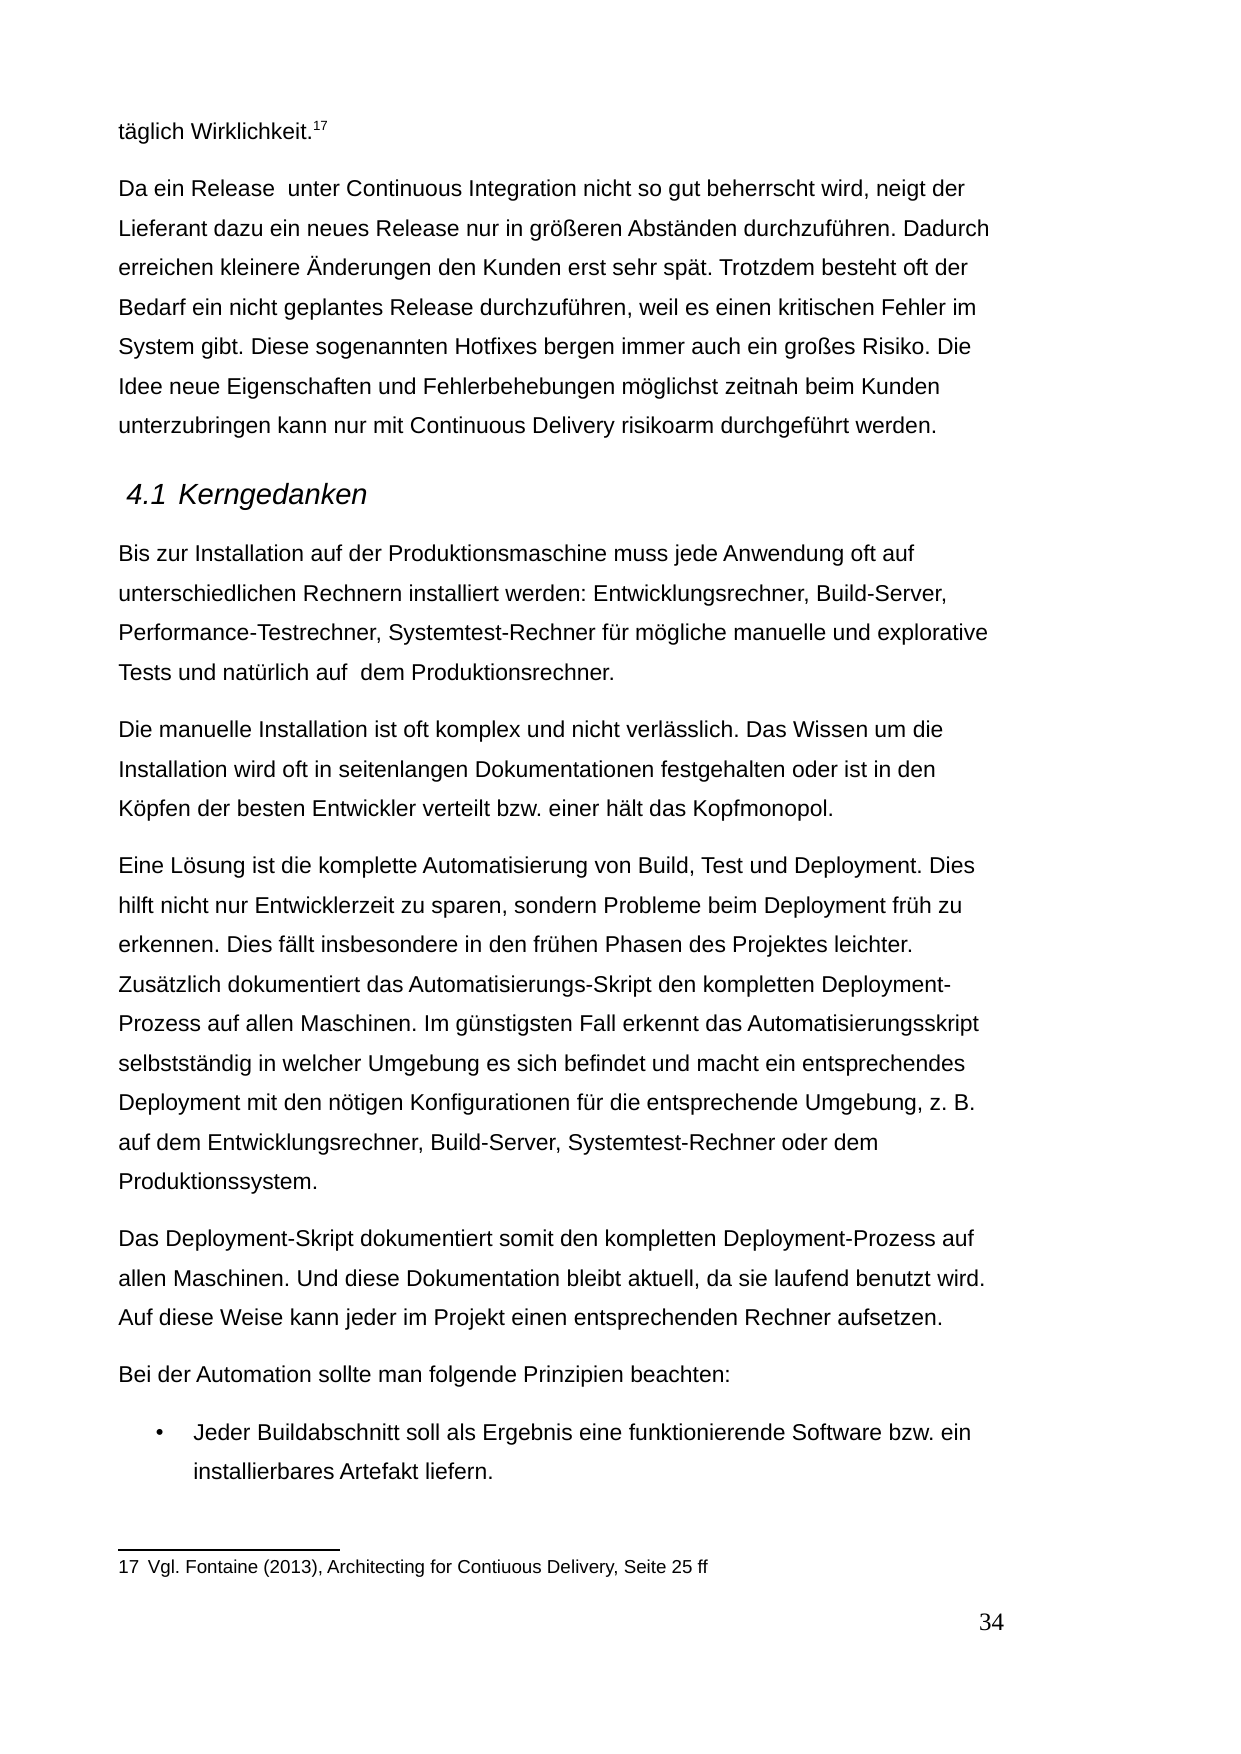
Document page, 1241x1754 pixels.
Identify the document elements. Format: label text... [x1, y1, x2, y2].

text Bei der Automation sollte man folgende Prinzipien beachten: [118, 1361, 1004, 1388]
text Bis zur Installation auf der Produktionsmaschine muss jede Anwendung oft auf unterschiedlichen Rechnern installiert werden: Entwicklungsrechner, Build-Server, Performance-Testrechner, Systemtest-Rechner für mögliche manuelle und explorative Tests und natürlich auf dem Produktionsrechner. [118, 540, 1004, 685]
text täglich Wirklichkeit. [118, 118, 1004, 144]
subtitle Kerngedanken [118, 477, 1004, 510]
list Jeder Buildabschnitt soll als Ergebnis eine funktionierende Software bzw. ein installierbares Artefakt liefern. [156, 1418, 1004, 1484]
text Eine Lösung ist die komplette Automatisierung von Build, Test und Deployment. Dies hilft nicht nur Entwicklerzeit zu sparen, sondern Probleme beim Deployment früh zu erkennen. Dies fällt insbesondere in den frühen Phasen des Projektes leichter. Zusätzlich dokumentiert das Automatisierungs-Skript den kompletten Deployment-Prozess auf allen Maschinen. Im günstigsten Fall erkennt das Automatisierungsskript selbstständig in welcher Umgebung es sich befindet und macht ein entsprechendes Deployment mit den nötigen Konfigurationen für die entsprechende Umgebung, z. B. auf dem Entwicklungsrechner, Build-Server, Systemtest-Rechner oder dem Produktionssystem. [118, 852, 1004, 1194]
text Vgl. Fontaine (2013), Architecting for Contiuous Delivery, Seite 25 ff [118, 1556, 1004, 1578]
text Das Deployment-Skript dokumentiert somit den kompletten Deployment-Prozess auf allen Maschinen. Und diese Dokumentation bleibt aktuell, da sie laufend benutzt wird. Auf diese Weise kann jeder im Projekt einen entsprechenden Rechner aufsetzen. [118, 1225, 1004, 1331]
text Da ein Release unter Continuous Integration nicht so gut beherrscht wird, neigt der Lieferant dazu ein neues Release nur in größeren Abständen durchzuführen. Dadurch erreichen kleinere Änderungen den Kunden erst sehr spät. Trotzdem besteht oft der Bedarf ein nicht geplantes Release durchzuführen, weil es einen kritischen Fehler im System gibt. Diese sogenannten Hotfixes bergen immer auch ein großes Risiko. Die Idee neue Eigenschaften und Fehlerbehebungen möglichst zeitnah beim Kunden unterzubringen kann nur mit Continuous Delivery risikoarm durchgeführt werden. [118, 175, 1004, 438]
text Die manuelle Installation ist oft komplex und nicht verlässlich. Das Wissen um die Installation wird oft in seitenlangen Dokumentationen festgehalten oder ist in den Köpfen der besten Entwickler verteilt bzw. einer hält das Kopfmonopol. [118, 716, 1004, 821]
